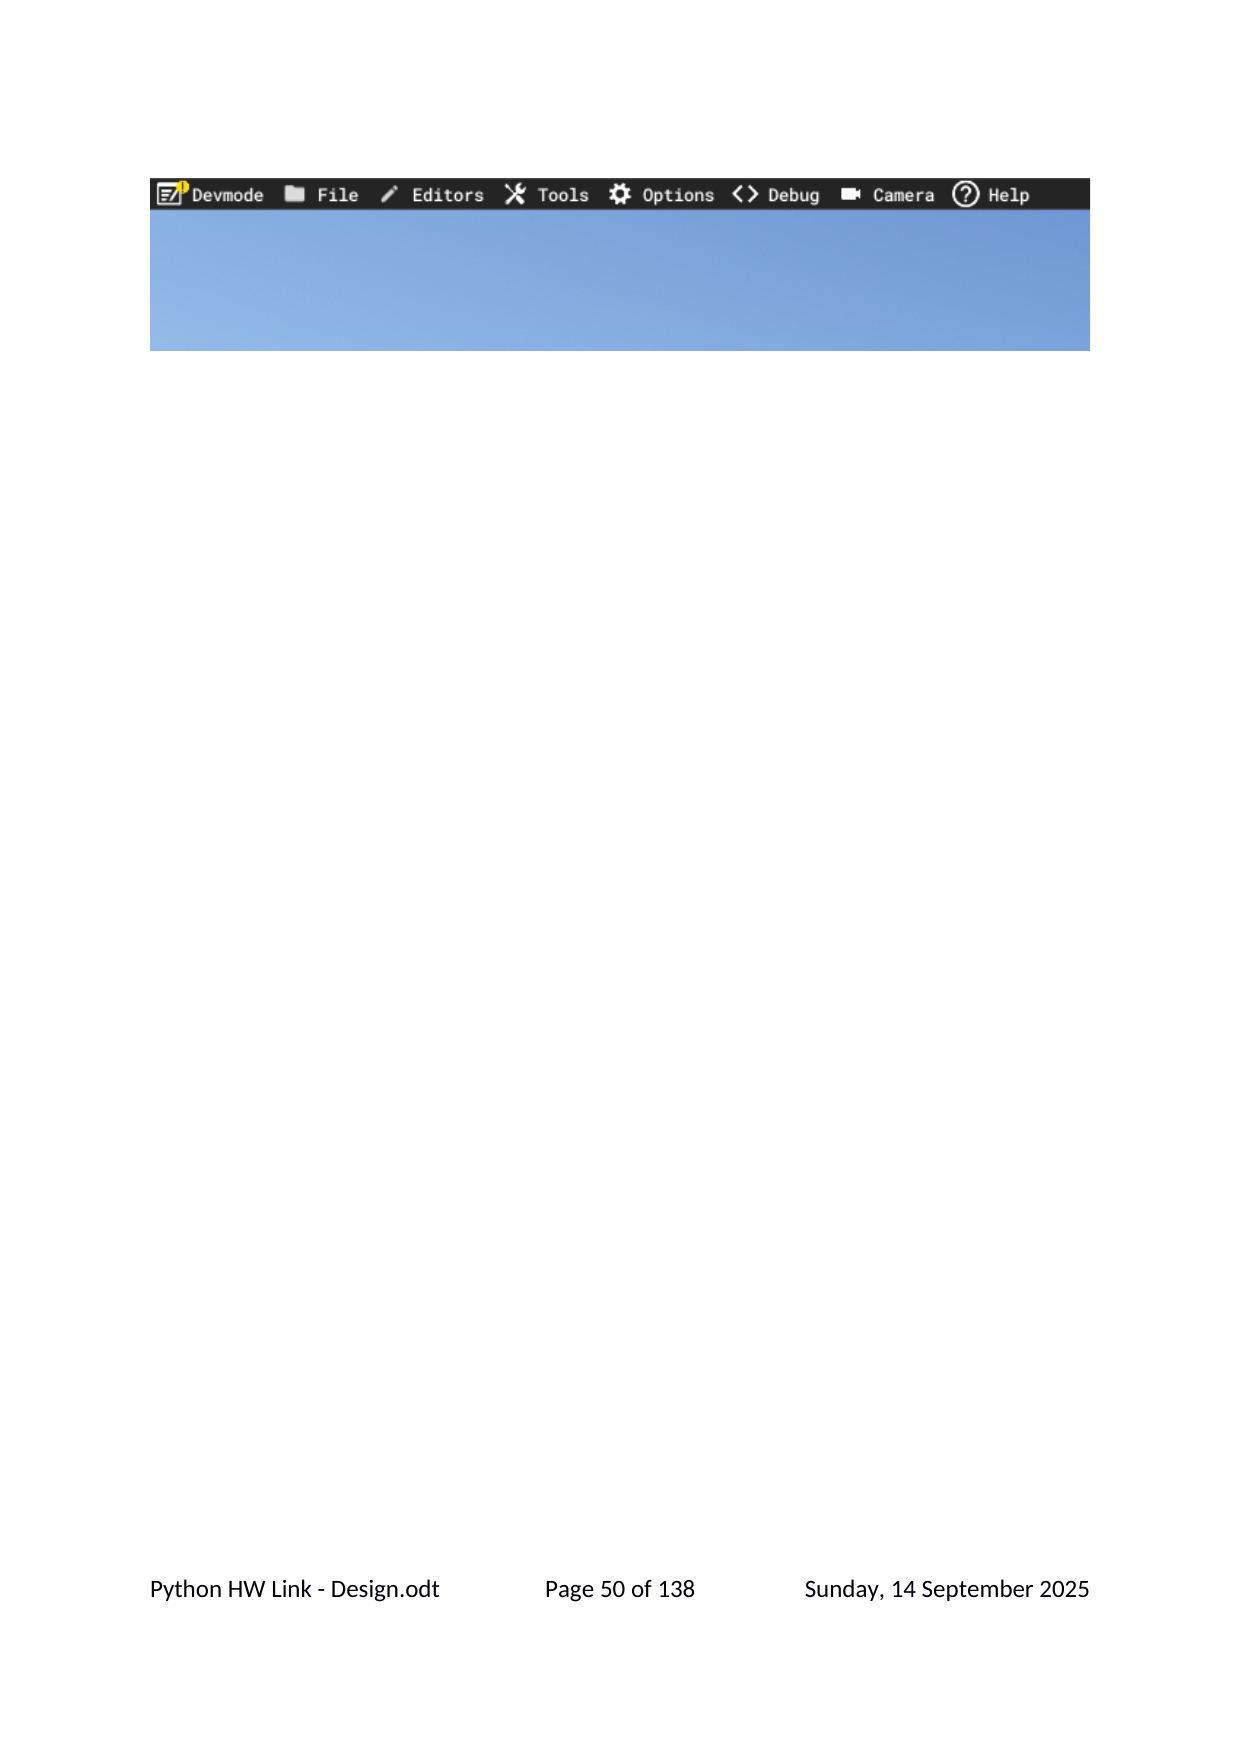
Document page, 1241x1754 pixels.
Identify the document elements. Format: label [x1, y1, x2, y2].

picture [150, 178, 1091, 351]
